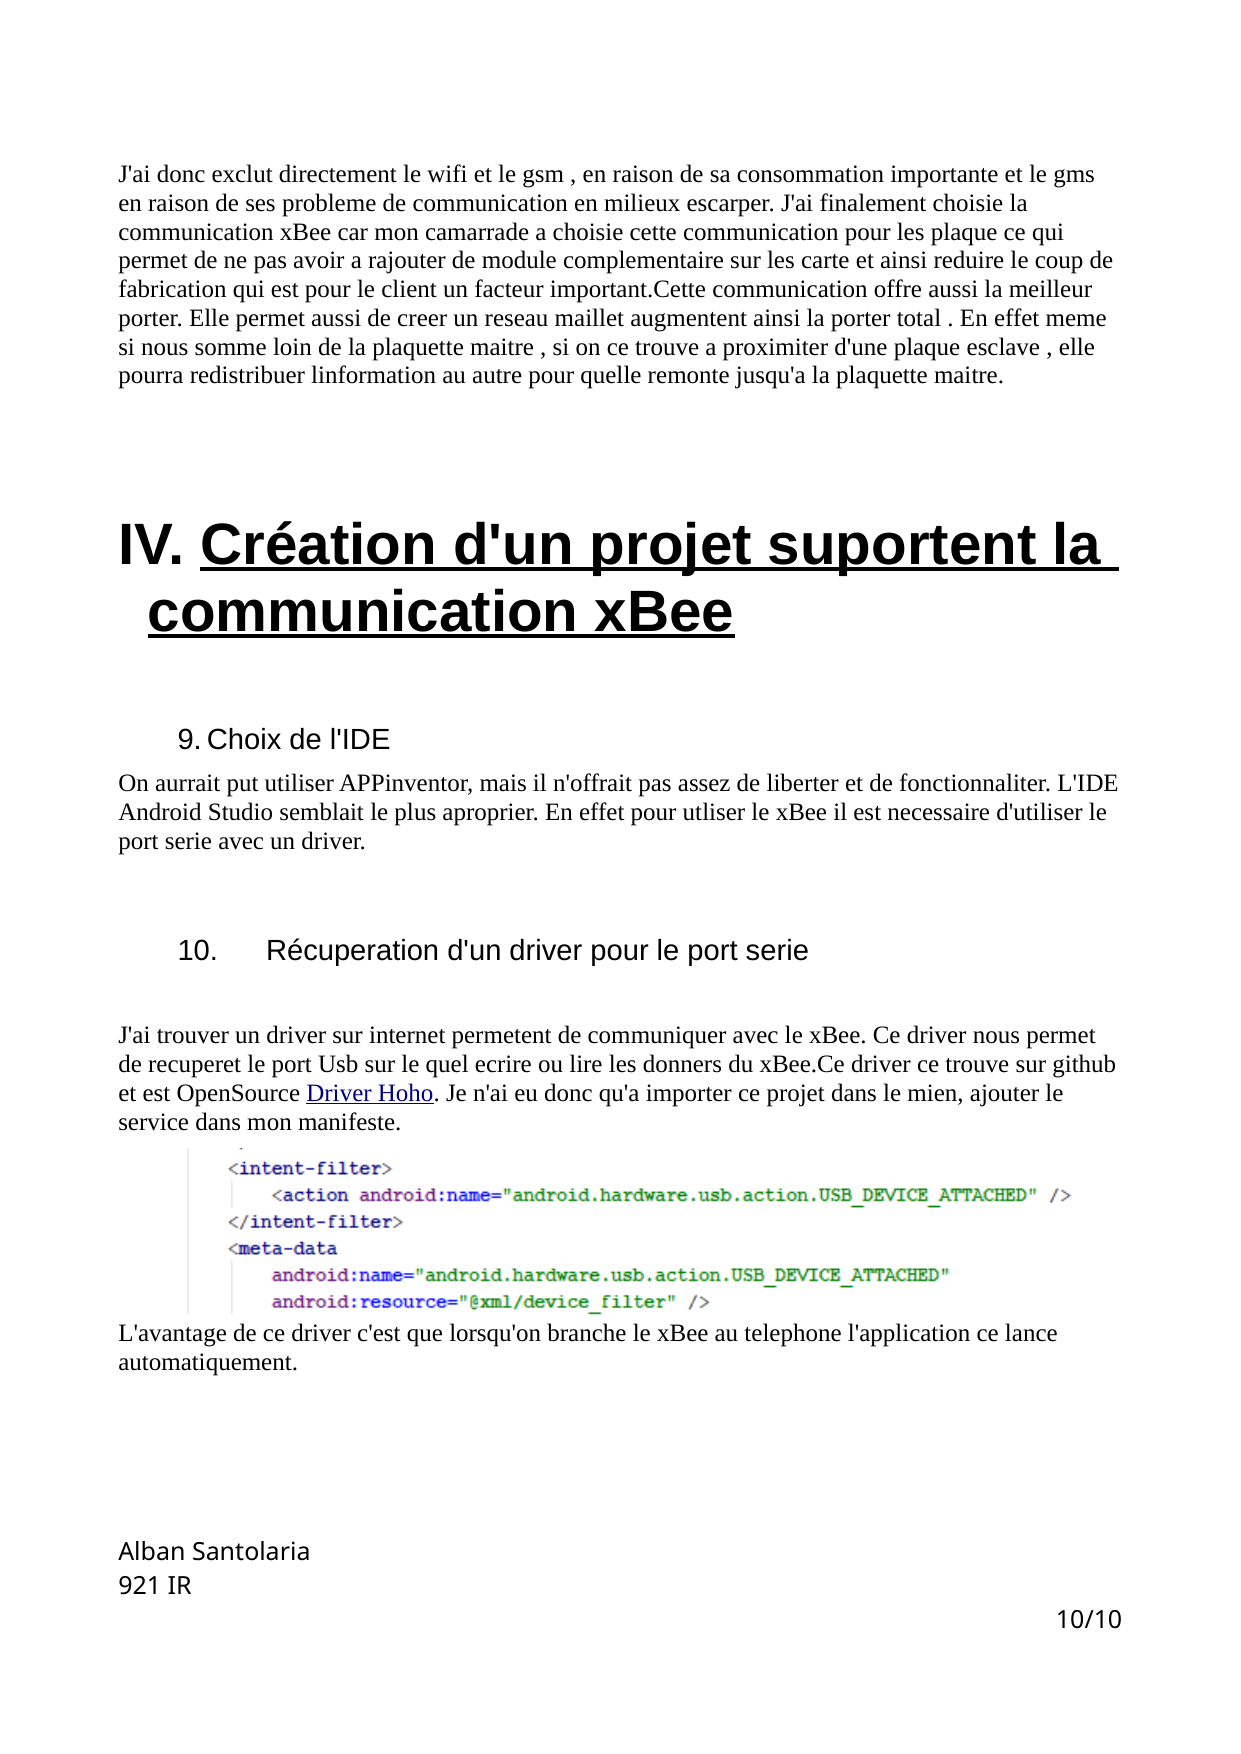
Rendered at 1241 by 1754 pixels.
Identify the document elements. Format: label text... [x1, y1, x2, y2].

text J'ai trouver un driver sur internet permetent de communiquer avec le xBee. Ce driver nous permet de recuperet le port Usb sur le quel ecrire ou lire les donners du xBee.Ce driver ce trouve sur github et est OpenSource Driver Hoho. Je n'ai eu donc qu'a importer ce projet dans le mien, ajouter le service dans mon manifeste. [118, 1021, 1122, 1136]
subtitle Choix de l'IDE [177, 722, 1122, 756]
title Création d'un projet suportent la communication xBee [118, 509, 1122, 643]
picture [161, 1148, 1079, 1319]
subtitle Récuperation d'un driver pour le port serie [177, 933, 1122, 967]
text J'ai donc exclut directement le wifi et le gsm , en raison de sa consommation importante et le gms en raison de ses probleme de communication en milieux escarper. J'ai finalement choisie la communication xBee car mon camarrade a choisie cette communication pour les plaque ce qui permet de ne pas avoir a rajouter de module complementaire sur les carte et ainsi reduire le coup de fabrication qui est pour le client un facteur important.Cette communication offre aussi la meilleur porter. Elle permet aussi de creer un reseau maillet augmentent ainsi la porter total . En effet meme si nous somme loin de la plaquette maitre , si on ce trouve a proximiter d'une plaque esclave , elle pourra redistribuer linformation au autre pour quelle remonte jusqu'a la plaquette maitre. [118, 159, 1122, 389]
text L'avantage de ce driver c'est que lorsqu'on branche le xBee au telephone l'application ce lance automatiquement. [118, 1319, 1122, 1376]
text On aurrait put utiliser APPinventor, mais il n'offrait pas assez de liberter et de fonctionnaliter. L'IDE Android Studio semblait le plus aproprier. En effet pour utliser le xBee il est necessaire d'utiliser le port serie avec un driver. [118, 768, 1122, 854]
